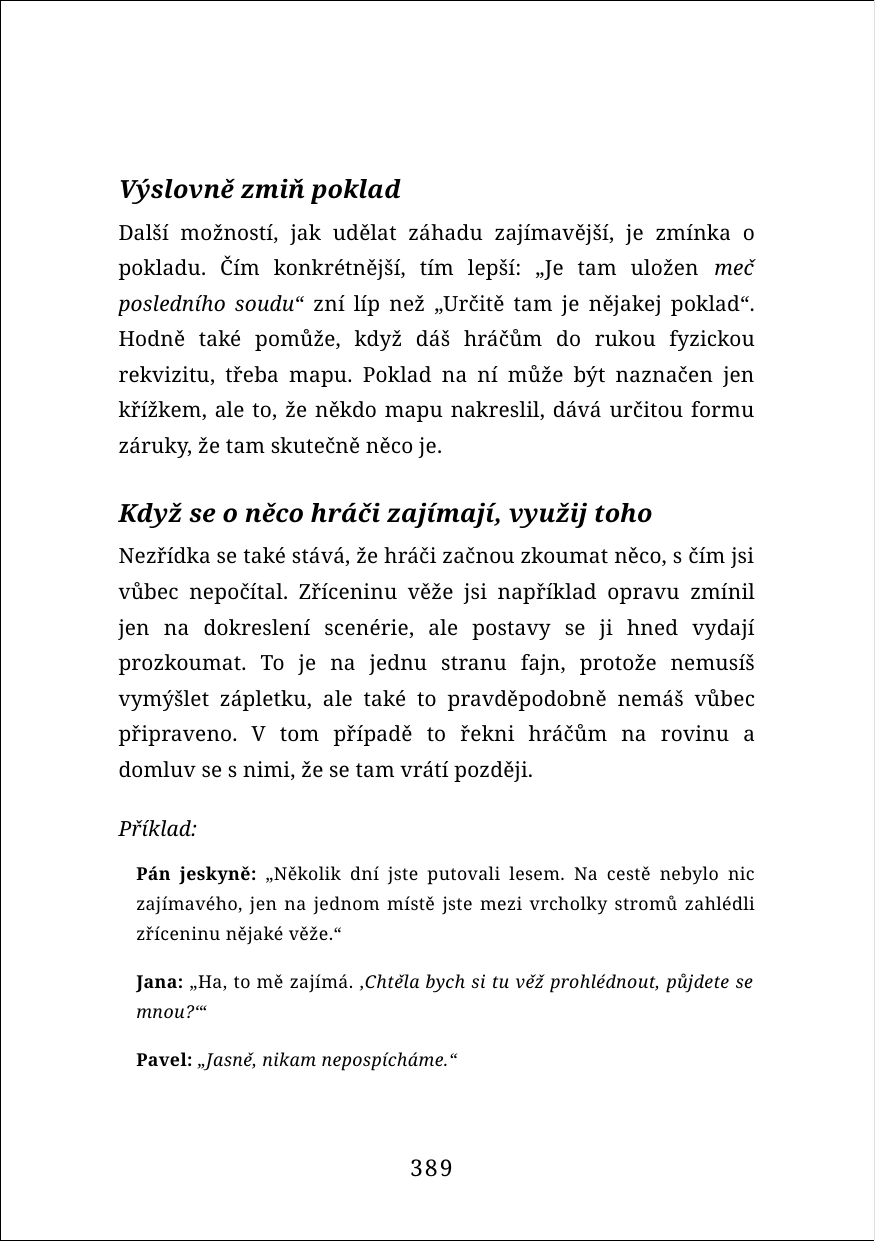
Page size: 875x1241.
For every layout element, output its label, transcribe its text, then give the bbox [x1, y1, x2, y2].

text Příklad: [118, 814, 756, 842]
text Nezřídka se také stává, že hráči začnou zkoumat něco, s čím jsi vůbec nepočítal. Zříceninu věže jsi například opravu zmínil jen na dokreslení scenérie, ale postavy se ji hned vydají prozkoumat. To je na jednu stranu fajn, protože nemusíš vymýšlet zápletku, ale také to pravděpodobně nemáš vůbec připraveno. V tom případě to řekni hráčům na rovinu a domluv se s nimi, že se tam vrátí později. [118, 542, 756, 783]
text Další možností, jak udělat záhadu zajímavější, je zmínka o pokladu. Čím konkrétnější, tím lepší: „Je tam uložen meč posledního soudu“ zní líp než „Určitě tam je nějakej poklad“. Hodně také pomůže, když dáš hráčům do rukou fyzickou rekvizitu, třeba mapu. Poklad na ní může být naznačen jen křížkem, ale to, že někdo mapu nakreslil, dává určitou formu záruky, že tam skutečně něco je. [118, 218, 756, 459]
text Jana: „Ha, to mě zajímá. ‚Chtěla bych si tu věž prohlédnout, půjdete se mnou?‘“ [136, 969, 756, 1024]
text Pavel: „Jasně, nikam nepospícháme.“ [136, 1048, 756, 1072]
subtitle Výslovně zmiň poklad [118, 172, 756, 206]
text Pán jeskyně: „Několik dní jste putovali lesem. Na cestě nebylo nic zajímavého, jen na jednom místě jste mezi vrcholky stromů zahlédli zříceninu nějaké věže.“ [136, 861, 756, 946]
subtitle Když se o něco hráči zajímají, využij toho [118, 496, 756, 530]
